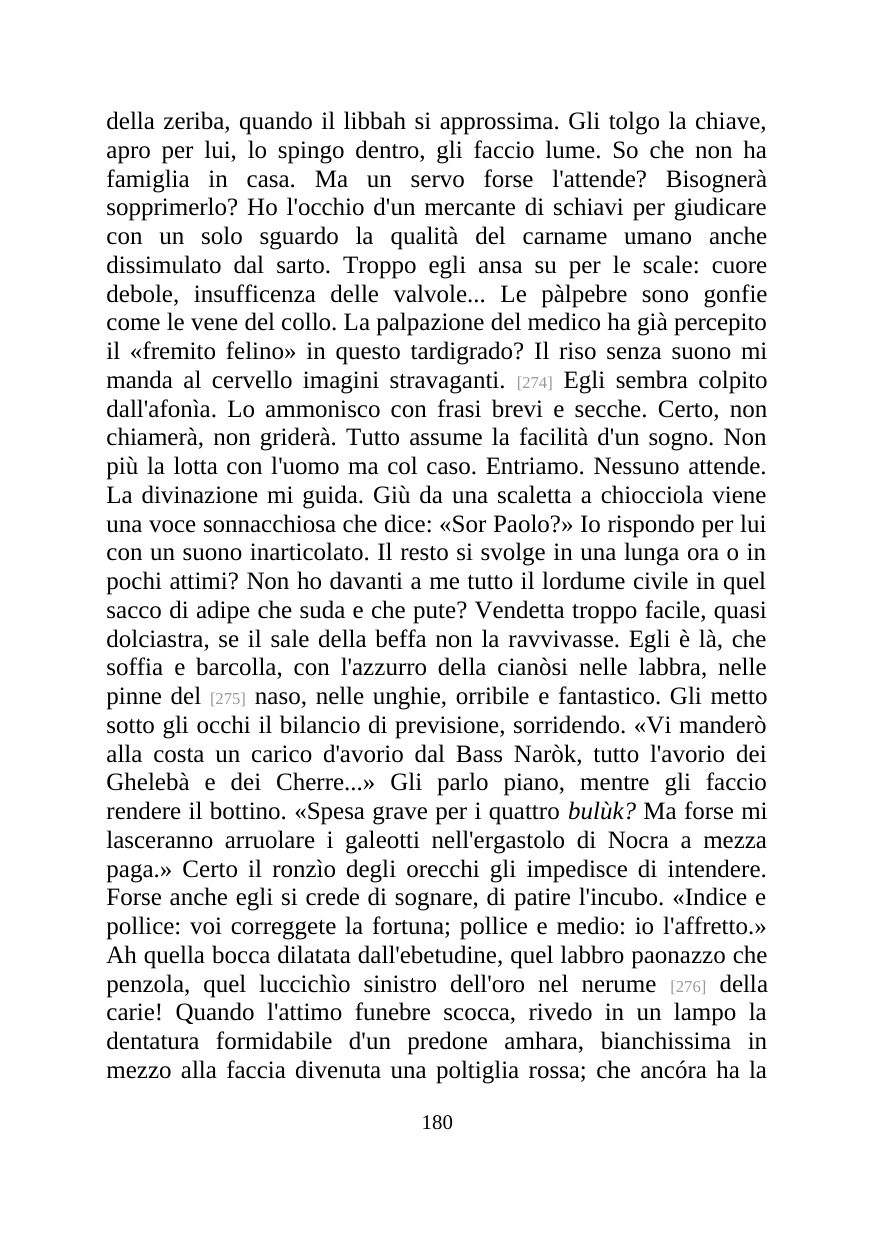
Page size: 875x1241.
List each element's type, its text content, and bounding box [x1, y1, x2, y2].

text della zeriba, quando il libbah si approssima. Gli tolgo la chiave, apro per lui, lo spingo dentro, gli faccio lume. So che non ha famiglia in casa. Ma un servo forse l'attende? Bisognerà sopprimerlo? Ho l'occhio d'un mercante di schiavi per giudicare con un solo sguardo la qualità del carname umano anche dissimulato dal sarto. Troppo egli ansa su per le scale: cuore debole, insufficenza delle valvole... Le pàlpebre sono gonfie come le vene del collo. La palpazione del medico ha già percepito il «fremito felino» in questo tardigrado? Il riso senza suono mi manda al cervello imagini stravaganti. [274] Egli sembra colpito dall'afonìa. Lo ammonisco con frasi brevi e secche. Certo, non chiamerà, non griderà. Tutto assume la facilità d'un sogno. Non più la lotta con l'uomo ma col caso. Entriamo. Nessuno attende. La divinazione mi guida. Giù da una scaletta a chiocciola viene una voce sonnacchiosa che dice: «Sor Paolo?» Io rispondo per lui con un suono inarticolato. Il resto si svolge in una lunga ora o in pochi attimi? Non ho davanti a me tutto il lordume civile in quel sacco di adipe che suda e che pute? Vendetta troppo facile, quasi dolciastra, se il sale della beffa non la ravvivasse. Egli è là, che soffia e barcolla, con l'azzurro della cianòsi nelle labbra, nelle pinne del [275] naso, nelle unghie, orribile e fantastico. Gli metto sotto gli occhi il bilancio di previsione, sorridendo. «Vi manderò alla costa un carico d'avorio dal Bass Naròk, tutto l'avorio dei Ghelebà e dei Cherre...» Gli parlo piano, mentre gli faccio rendere il bottino. «Spesa grave per i quattro bulùk? Ma forse mi lasceranno arruolare i galeotti nell'ergastolo di Nocra a mezza paga.» Certo il ronzìo degli orecchi gli impedisce di intendere. Forse anche egli si crede di sognare, di patire l'incubo. «Indice e pollice: voi correggete la fortuna; pollice e medio: io l'affretto.» Ah quella bocca dilatata dall'ebetudine, quel labbro paonazzo che penzola, quel luccichìo sinistro dell'oro nel nerume [276] della carie! Quando l'attimo funebre scocca, rivedo in un lampo la dentatura formidabile d'un predone amhara, bianchissima in mezzo alla faccia divenuta una poltiglia rossa; che ancóra ha la [106, 106, 768, 1084]
